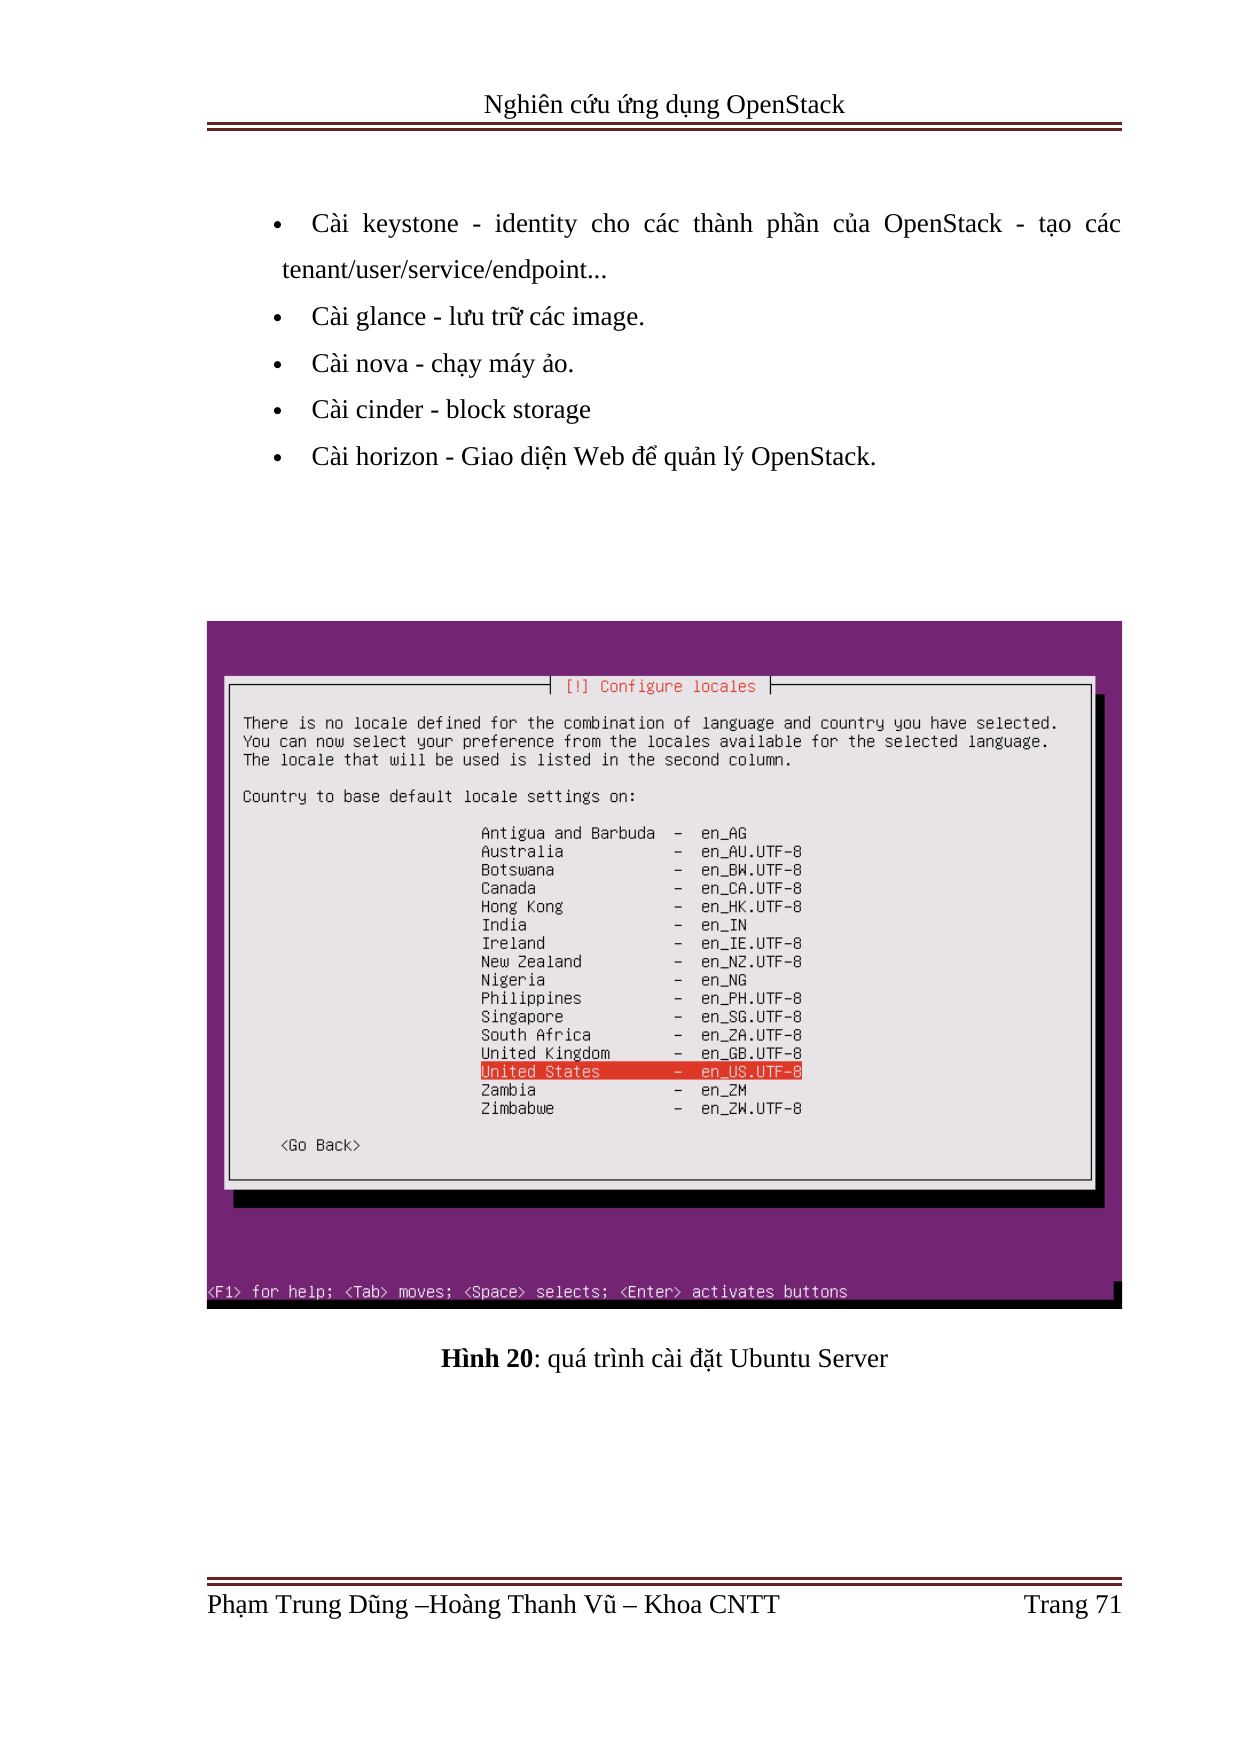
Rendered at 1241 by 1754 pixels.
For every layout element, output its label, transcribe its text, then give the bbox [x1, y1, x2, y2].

list Cài cinder - block storage [244, 393, 1122, 424]
list Cài horizon - Giao diện Web để quản lý OpenStack. [244, 440, 1122, 471]
list Cài nova - chạy máy ảo. [244, 347, 1122, 378]
list Cài keystone - identity cho các thành phần của OpenStack - tạo các tenant/user/service/endpoint... [244, 207, 1122, 284]
list Cài glance - lưu trữ các image. [244, 300, 1122, 331]
text Hình 20: quá trình cài đặt Ubuntu Server [207, 1342, 1122, 1373]
